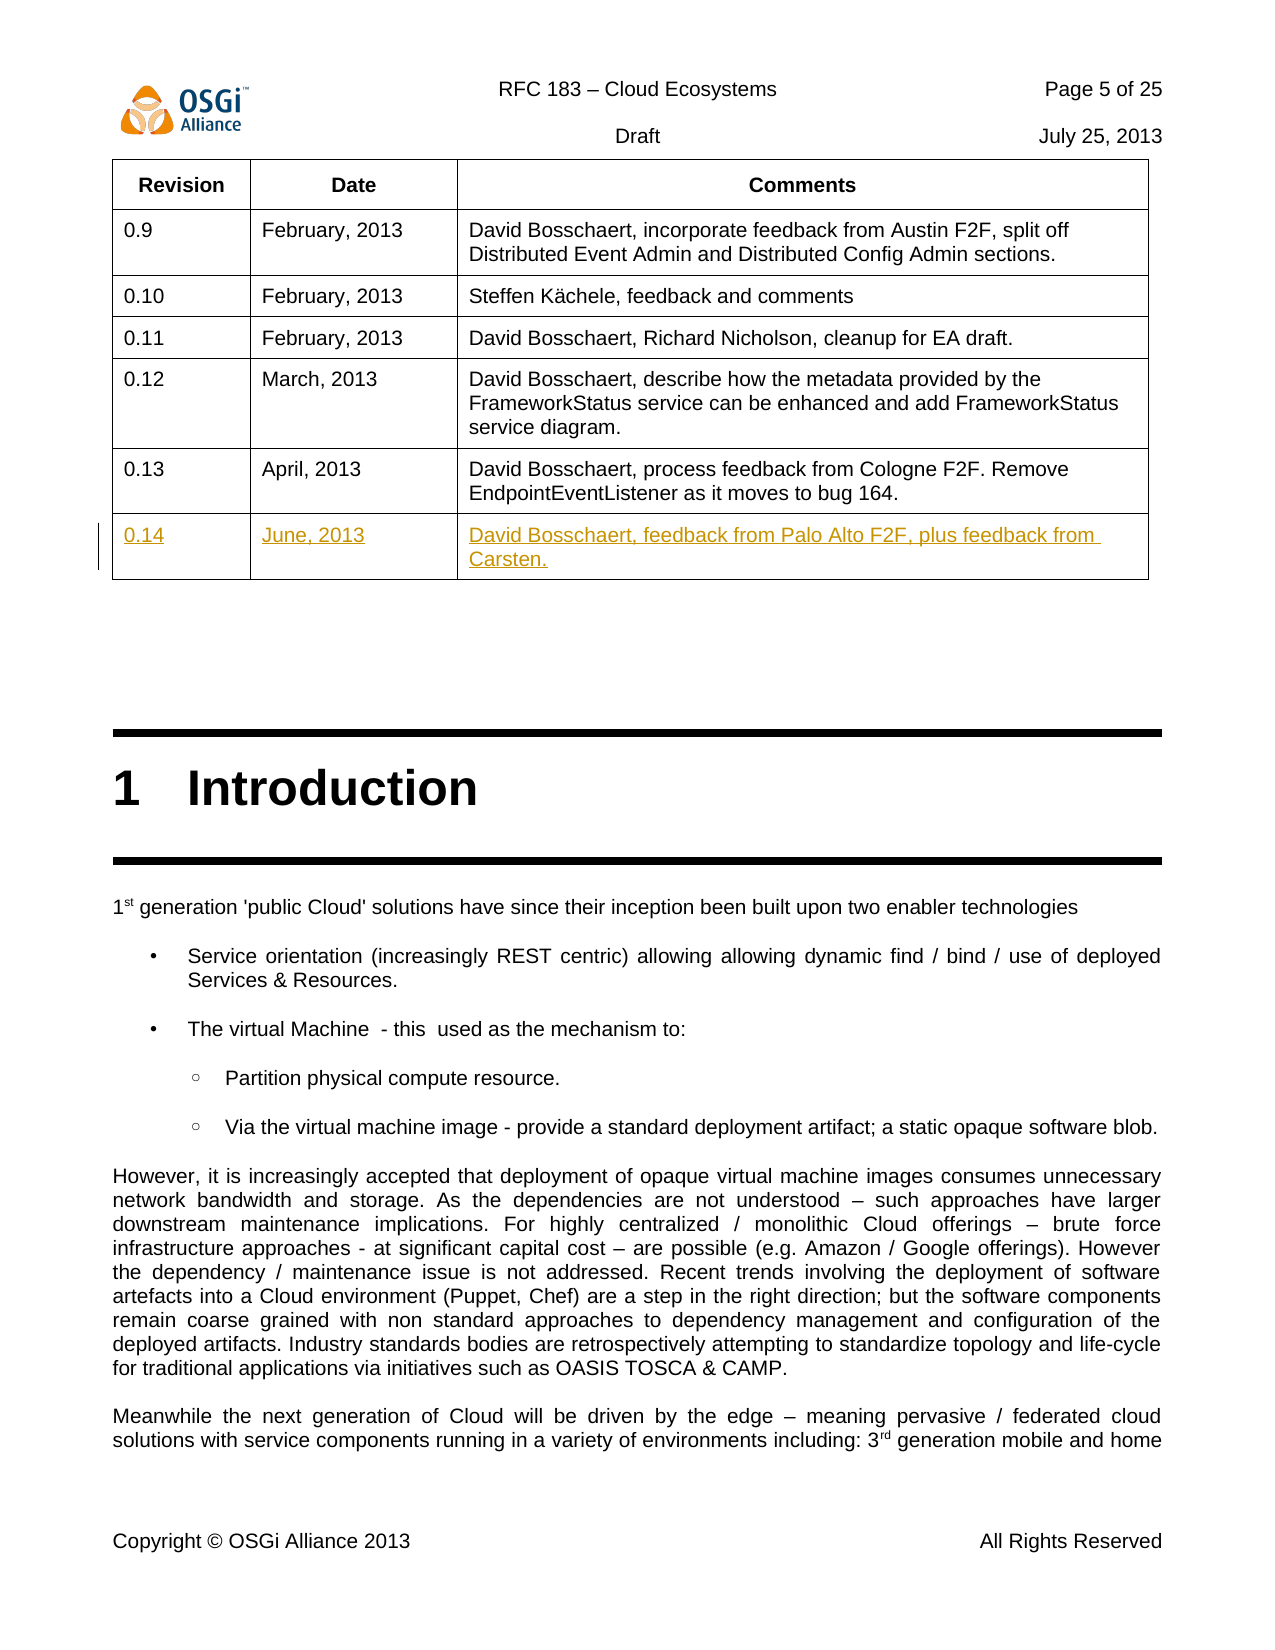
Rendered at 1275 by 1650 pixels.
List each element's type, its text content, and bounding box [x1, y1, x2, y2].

table_cell David Bosschaert, describe how the metadata provided by the FrameworkStatus service can be enhanced and add FrameworkStatus service diagram. [458, 359, 1148, 447]
picture [113, 78, 257, 142]
table_cell David Bosschaert, process feedback from Cologne F2F. Remove EndpointEventListener as it moves to bug 164. [458, 449, 1148, 513]
table_cell June, 2013 [251, 514, 457, 579]
list The virtual Machine - this used as the mechanism to: [150, 1017, 1162, 1041]
table_header Date [251, 160, 457, 209]
table_cell April, 2013 [251, 449, 457, 513]
table_cell 0.10 [113, 276, 250, 316]
table_header Revision [113, 160, 250, 209]
table_cell David Bosschaert, feedback from Palo Alto F2F, plus feedback from Carsten. [458, 514, 1148, 579]
text 1st generation 'public Cloud' solutions have since their inception been built upon two enabler technologies [112, 894, 1162, 918]
table_cell David Bosschaert, incorporate feedback from Austin F2F, split off Distributed Event Admin and Distributed Config Admin sections. [458, 210, 1148, 274]
table_header Comments [458, 160, 1148, 209]
table_cell 0.11 [113, 317, 250, 358]
table_cell March, 2013 [251, 359, 457, 447]
table_cell David Bosschaert, Richard Nicholson, cleanup for EA draft. [458, 317, 1148, 358]
table_cell 0.14 [113, 514, 250, 579]
subtitle Introduction [112, 730, 1162, 865]
text Meanwhile the next generation of Cloud will be driven by the edge – meaning pervasive / federated cloud solutions with service components running in a variety of environments including: 3rd generation mobile and home [112, 1404, 1162, 1452]
table_cell 0.9 [113, 210, 250, 274]
table_cell February, 2013 [251, 317, 457, 358]
table_cell Steffen Kächele, feedback and comments [458, 276, 1148, 316]
list Partition physical compute resource. [187, 1066, 1162, 1090]
list Service orientation (increasingly REST centric) allowing allowing dynamic find / bind / use of deployed Services & Resources. [150, 943, 1162, 992]
table_cell 0.13 [113, 449, 250, 513]
table_cell February, 2013 [251, 210, 457, 274]
text However, it is increasingly accepted that deployment of opaque virtual machine images consumes unnecessary network bandwidth and storage. As the dependencies are not understood – such approaches have larger downstream maintenance implications. For highly centralized / monolithic Cloud offerings – brute force infrastructure approaches - at significant capital cost – are possible (e.g. Amazon / Google offerings). However the dependency / maintenance issue is not addressed. Recent trends involving the deployment of software artefacts into a Cloud environment (Puppet, Chef) are a step in the right direction; but the software components remain coarse grained with non standard approaches to dependency management and configuration of the deployed artifacts. Industry standards bodies are retrospectively attempting to standardize topology and life-cycle for traditional applications via initiatives such as OASIS TOSCA & CAMP. [112, 1164, 1162, 1379]
table_cell February, 2013 [251, 276, 457, 316]
table_cell 0.12 [113, 359, 250, 447]
list Via the virtual machine image - provide a standard deployment artifact; a static opaque software blob. [187, 1115, 1162, 1139]
